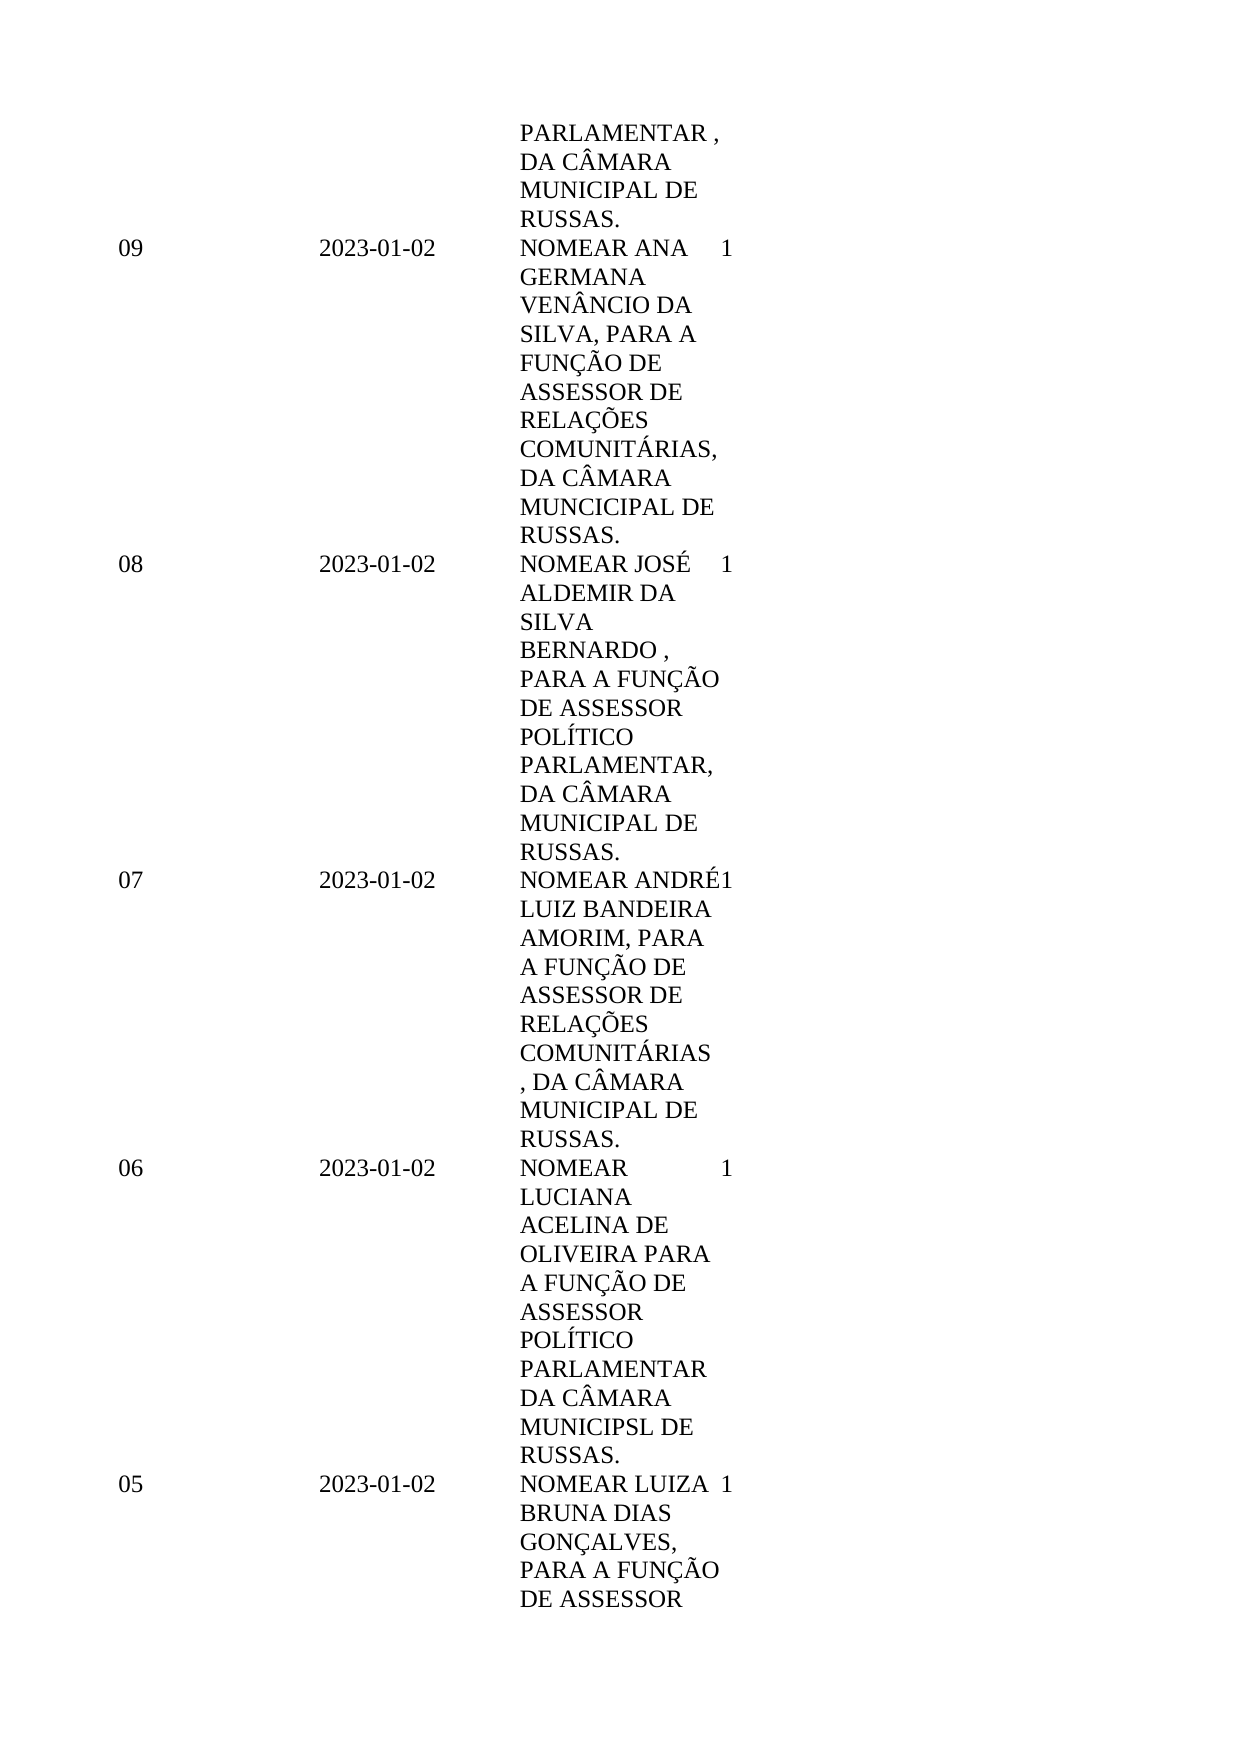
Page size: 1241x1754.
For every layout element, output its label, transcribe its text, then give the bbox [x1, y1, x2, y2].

table_cell 1 [720, 1153, 921, 1469]
table_cell NOMEAR LUCIANA ACELINA DE OLIVEIRA PARA A FUNÇÃO DE ASSESSOR POLÍTICO PARLAMENTAR DA CÂMARA MUNICIPSL DE RUSSAS. [520, 1153, 720, 1469]
table_cell NOMEAR LUIZA BRUNA DIAS GONÇALVES, PARA A FUNÇÃO DE ASSESSOR [520, 1469, 720, 1613]
table_cell 1 [720, 233, 921, 549]
table_cell 07 [118, 866, 319, 1153]
table_cell [921, 1469, 1122, 1613]
table_cell [921, 1153, 1122, 1469]
table_cell 08 [118, 549, 319, 866]
table_cell 1 [720, 549, 921, 866]
table_cell [319, 118, 519, 233]
table_cell 1 [720, 866, 921, 1153]
table_cell 2023-01-02 [319, 866, 519, 1153]
table_cell 06 [118, 1153, 319, 1469]
table_cell [921, 866, 1122, 1153]
table_cell 2023-01-02 [319, 233, 519, 549]
table_cell NOMEAR ANDRÉ LUIZ BANDEIRA AMORIM, PARA A FUNÇÃO DE ASSESSOR DE RELAÇÕES COMUNITÁRIAS , DA CÂMARA MUNICIPAL DE RUSSAS. [520, 866, 720, 1153]
table_cell 09 [118, 233, 319, 549]
table_cell NOMEAR ANA GERMANA VENÂNCIO DA SILVA, PARA A FUNÇÃO DE ASSESSOR DE RELAÇÕES COMUNITÁRIAS, DA CÂMARA MUNCICIPAL DE RUSSAS. [520, 233, 720, 549]
table_cell 2023-01-02 [319, 1469, 519, 1613]
table_cell NOMEAR JOSÉ ALDEMIR DA SILVA BERNARDO , PARA A FUNÇÃO DE ASSESSOR POLÍTICO PARLAMENTAR, DA CÂMARA MUNICIPAL DE RUSSAS. [520, 549, 720, 866]
table_cell PARLAMENTAR , DA CÂMARA MUNICIPAL DE RUSSAS. [520, 118, 720, 233]
table_cell [118, 118, 319, 233]
table_cell 2023-01-02 [319, 549, 519, 866]
table_cell [921, 549, 1122, 866]
table_cell 2023-01-02 [319, 1153, 519, 1469]
table_cell 05 [118, 1469, 319, 1613]
table_cell [921, 118, 1122, 233]
table_cell [921, 233, 1122, 549]
table_cell [720, 118, 921, 233]
table_cell 1 [720, 1469, 921, 1613]
